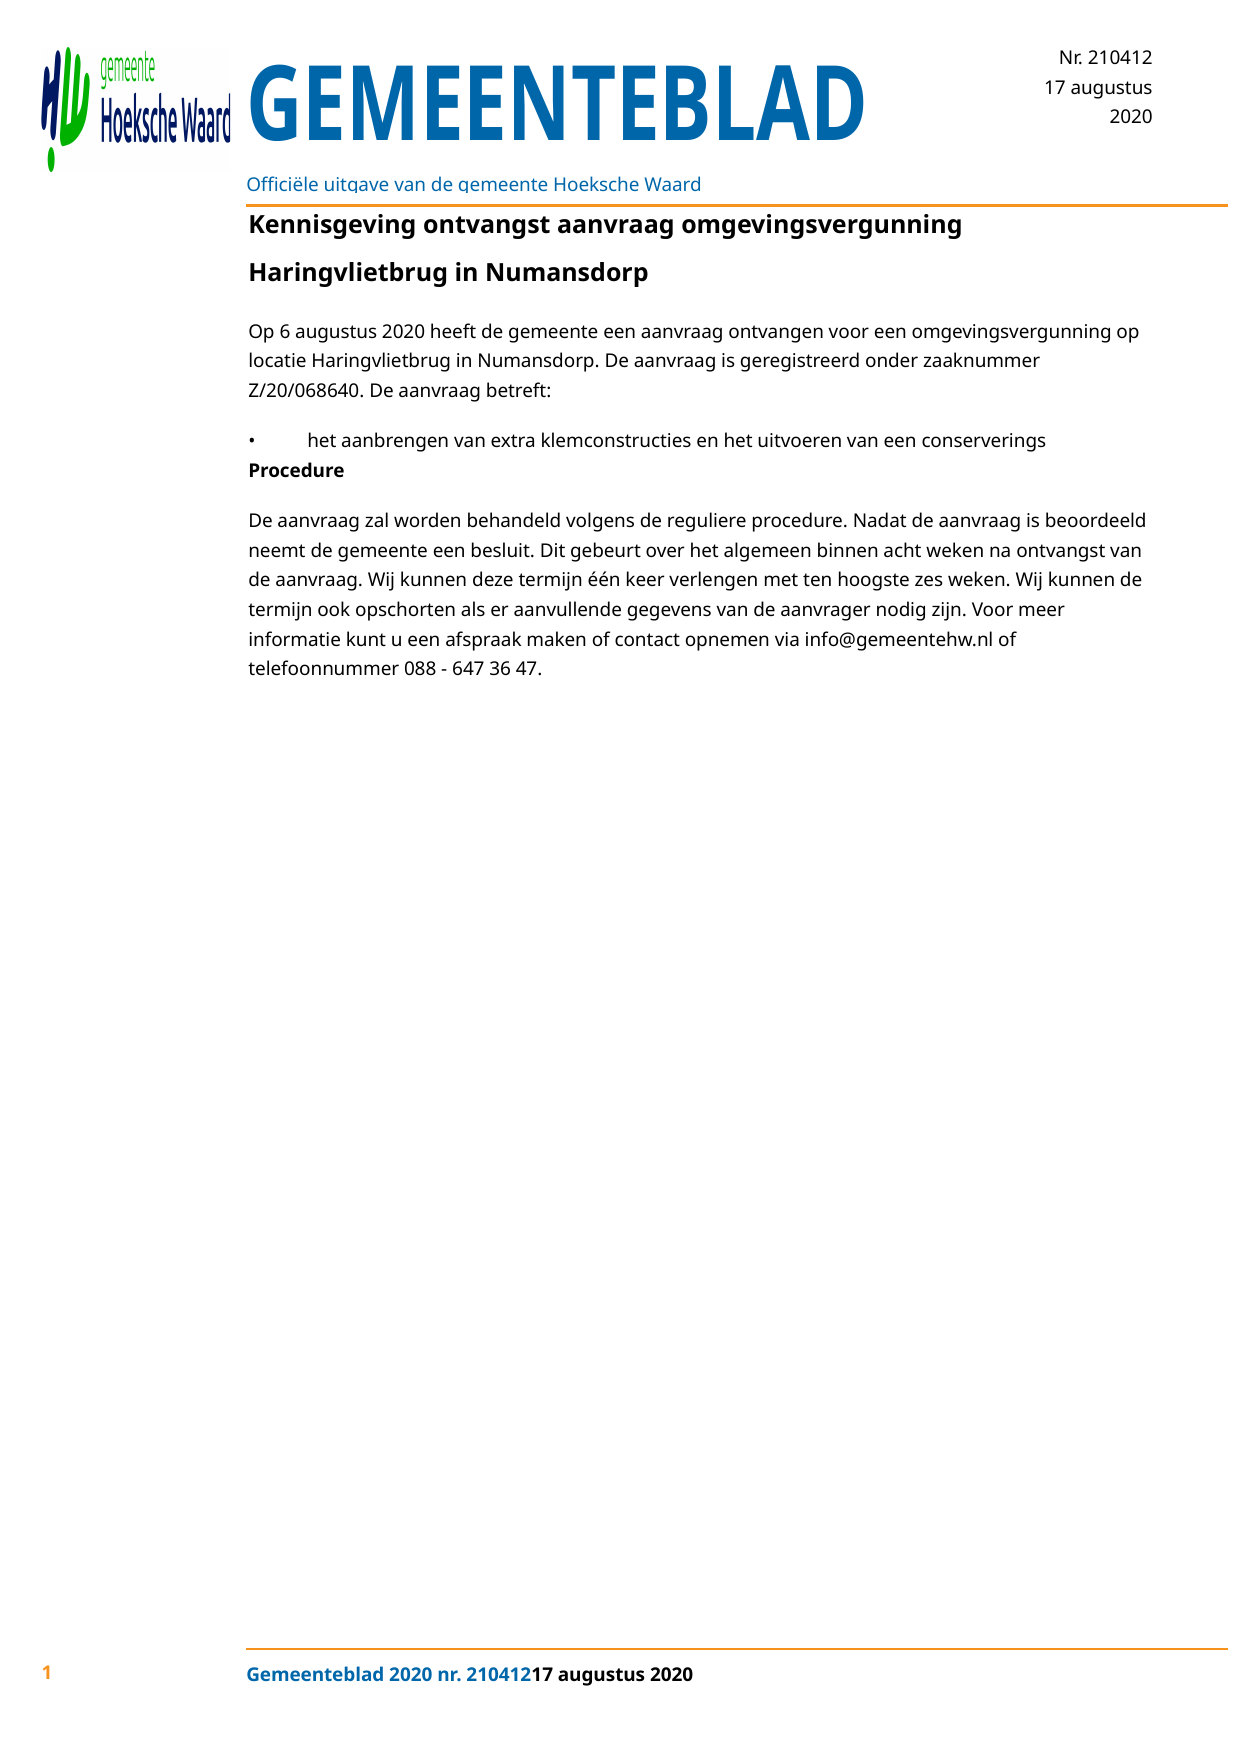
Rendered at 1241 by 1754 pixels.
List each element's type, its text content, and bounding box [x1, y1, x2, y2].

text Kennisgeving ontvangst aanvraag omgevingsvergunning Haringvlietbrug in Numansdorp [248, 207, 1152, 288]
text De aanvraag zal worden behandeld volgens de reguliere procedure. Nadat de aanvraag is beoordeeld neemt de gemeente een besluit. Dit gebeurt over het algemeen binnen acht weken na ontvangst van de aanvraag. Wij kunnen deze termijn één keer verlengen met ten hoogste zes weken. Wij kunnen de termijn ook opschorten als er aanvullende gegevens van de aanvrager nodig zijn. Voor meer informatie kunt u een afspraak maken of contact opnemen via info@gemeentehw.nl of telefoonnummer 088 - 647 36 47. [248, 507, 1152, 681]
text Procedure [248, 457, 1152, 483]
list het aanbrengen van extra klemconstructies en het uitvoeren van een conserverings [248, 427, 1152, 453]
picture [41, 47, 231, 172]
text Op 6 augustus 2020 heeft de gemeente een aanvraag ontvangen voor een omgevingsvergunning op locatie Haringvlietbrug in Numansdorp. De aanvraag is geregistreerd onder zaaknummer Z/20/068640. De aanvraag betreft: [248, 318, 1152, 403]
